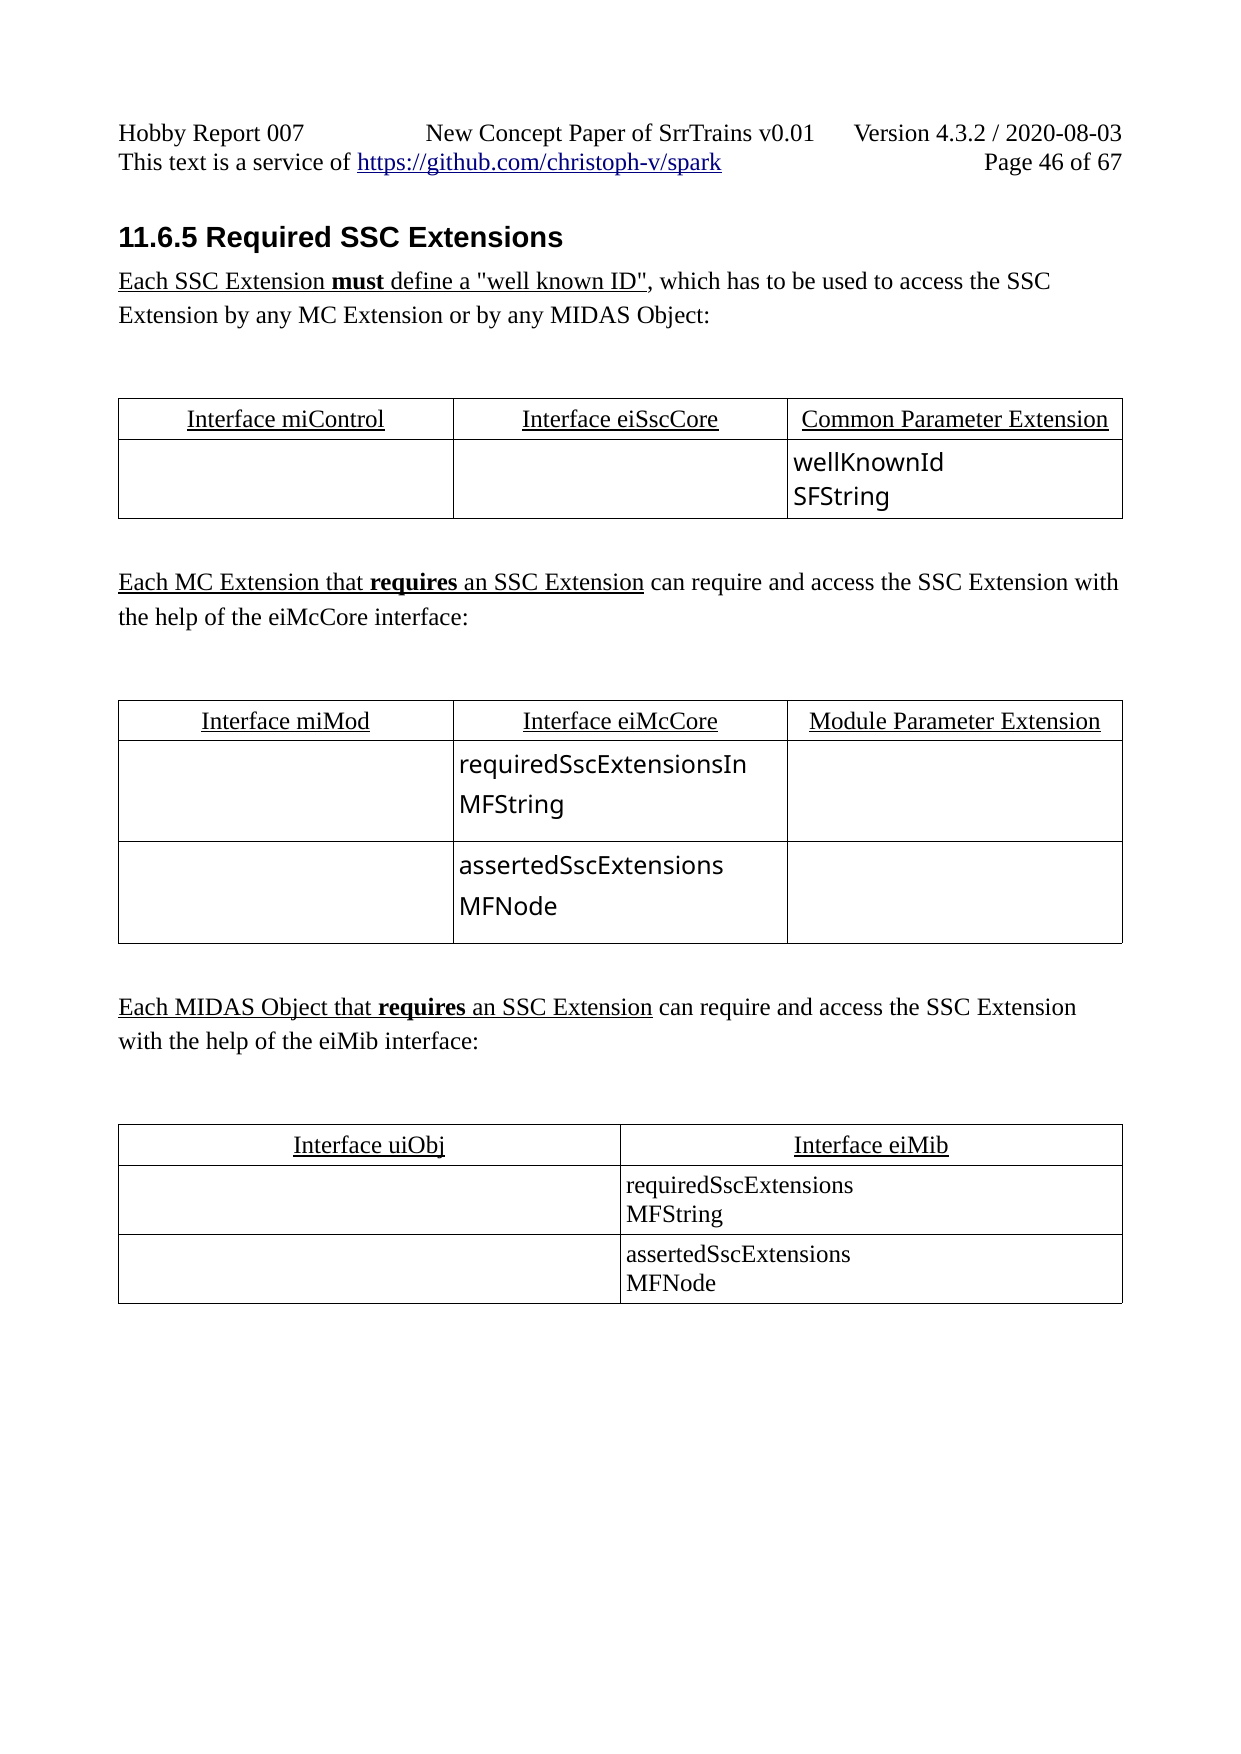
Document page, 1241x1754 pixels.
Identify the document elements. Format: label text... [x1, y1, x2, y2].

table_header Interface uiObj [119, 1125, 620, 1164]
text Each MC Extension that requires an SSC Extension can require and access the SSC Extension with the help of the eiMcCore interface: [118, 567, 1122, 631]
text Each MIDAS Object that requires an SSC Extension can require and access the SSC Extension with the help of the eiMib interface: [118, 992, 1122, 1055]
table_cell assertedSscExtensions MFNode [454, 842, 787, 942]
table_cell [119, 741, 453, 841]
table_cell [454, 440, 787, 518]
table_cell [119, 440, 453, 518]
table_header Common Parameter Extension [788, 399, 1122, 439]
table_cell [119, 1166, 620, 1234]
table_cell [119, 1235, 620, 1303]
table_header Interface eiMcCore [454, 701, 787, 740]
subtitle 11.6.5 Required SSC Extensions [118, 220, 1122, 253]
table_header Module Parameter Extension [788, 701, 1122, 740]
table_cell [788, 741, 1122, 841]
table_header Interface miControl [119, 399, 453, 439]
text Each SSC Extension must define a "well known ID", which has to be used to access the SSC Extension by any MC Extension or by any MIDAS Object: [118, 266, 1122, 329]
table_cell requiredSscExtensionsIn MFString [454, 741, 787, 841]
table_header Interface eiMib [621, 1125, 1122, 1164]
table_cell assertedSscExtensions MFNode [621, 1235, 1122, 1303]
table_header Interface miMod [119, 701, 453, 740]
table_cell [119, 842, 453, 942]
table_cell [788, 842, 1122, 942]
table_cell wellKnownId SFString [788, 440, 1122, 518]
table_header Interface eiSscCore [454, 399, 787, 439]
table_cell requiredSscExtensions MFString [621, 1166, 1122, 1234]
